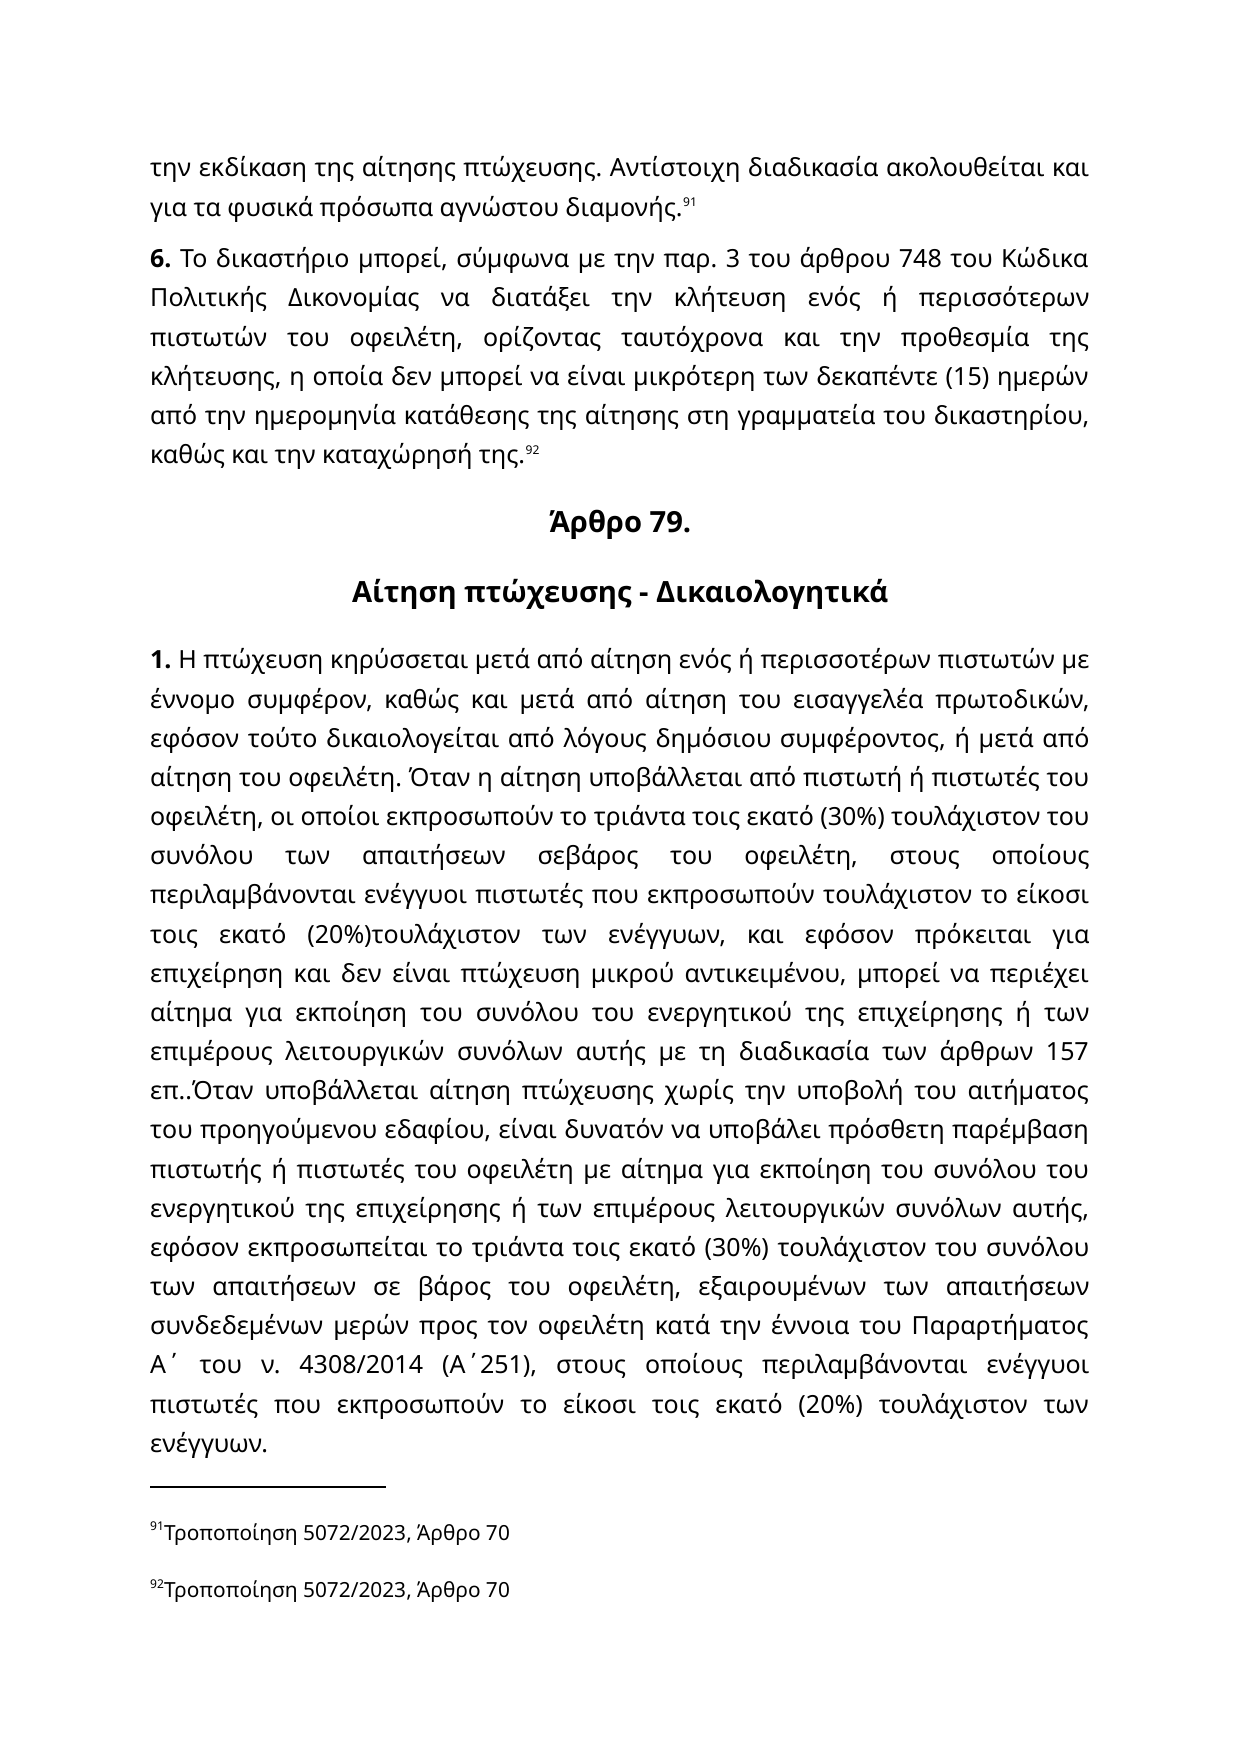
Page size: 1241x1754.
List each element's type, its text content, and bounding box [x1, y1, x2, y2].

text Τροποποίηση 5072/2023, Άρθρο 70 [150, 1518, 1090, 1546]
text 1. Η πτώχευση κηρύσσεται μετά από αίτηση ενός ή περισσοτέρων πιστωτών με έννομο συμφέρον, καθώς και μετά από αίτηση του εισαγγελέα πρωτοδικών, εφόσον τούτο δικαιολογείται από λόγους δημόσιου συμφέροντος, ή μετά από αίτηση του οφειλέτη. Όταν η αίτηση υποβάλλεται από πιστωτή ή πιστωτές του οφειλέτη, οι οποίοι εκπροσωπούν το τριάντα τοις εκατό (30%) τουλάχιστον του συνόλου των απαιτήσεων σεβάρος του οφειλέτη, στους οποίους περιλαμβάνονται ενέγγυοι πιστωτές που εκπροσωπούν τουλάχιστον το είκοσι τοις εκατό (20%)τουλάχιστον των ενέγγυων, και εφόσον πρόκειται για επιχείρηση και δεν είναι πτώχευση μικρού αντικειμένου, μπορεί να περιέχει αίτημα για εκποίηση του συνόλου του ενεργητικού της επιχείρησης ή των επιμέρους λειτουργικών συνόλων αυτής με τη διαδικασία των άρθρων 157 επ..Όταν υποβάλλεται αίτηση πτώχευσης χωρίς την υποβολή του αιτήματος του προηγούμενου εδαφίου, είναι δυνατόν να υποβάλει πρόσθετη παρέμβαση πιστωτής ή πιστωτές του οφειλέτη με αίτημα για εκποίηση του συνόλου του ενεργητικού της επιχείρησης ή των επιμέρους λειτουργικών συνόλων αυτής, εφόσον εκπροσωπείται το τριάντα τοις εκατό (30%) τουλάχιστον του συνόλου των απαιτήσεων σε βάρος του οφειλέτη, εξαιρουμένων των απαιτήσεων συνδεδεμένων μερών προς τον οφειλέτη κατά την έννοια του Παραρτήματος Α΄ του ν. 4308/2014 (Α΄251), στους οποίους περιλαμβάνονται ενέγγυοι πιστωτές που εκπροσωπούν το είκοσι τοις εκατό (20%) τουλάχιστον των ενέγγυων. [150, 642, 1090, 1459]
text Τροποποίηση 5072/2023, Άρθρο 70 [150, 1576, 1090, 1604]
subtitle Άρθρο 79. [150, 501, 1090, 541]
subtitle Αίτηση πτώχευσης - Δικαιολογητικά [150, 571, 1090, 611]
text την εκδίκαση της αίτησης πτώχευσης. Αντίστοιχη διαδικασία ακολουθείται και για τα φυσικά πρόσωπα αγνώστου διαμονής. [150, 150, 1090, 223]
text 6. Το δικαστήριο μπορεί, σύμφωνα με την παρ. 3 του άρθρου 748 του Κώδικα Πολιτικής Δικονομίας να διατάξει την κλήτευση ενός ή περισσότερων πιστωτών του οφειλέτη, ορίζοντας ταυτόχρονα και την προθεσμία της κλήτευσης, η οποία δεν μπορεί να είναι μικρότερη των δεκαπέντε (15) ημερών από την ημερομηνία κατάθεσης της αίτησης στη γραμματεία του δικαστηρίου, καθώς και την καταχώρησή της. [150, 241, 1090, 471]
